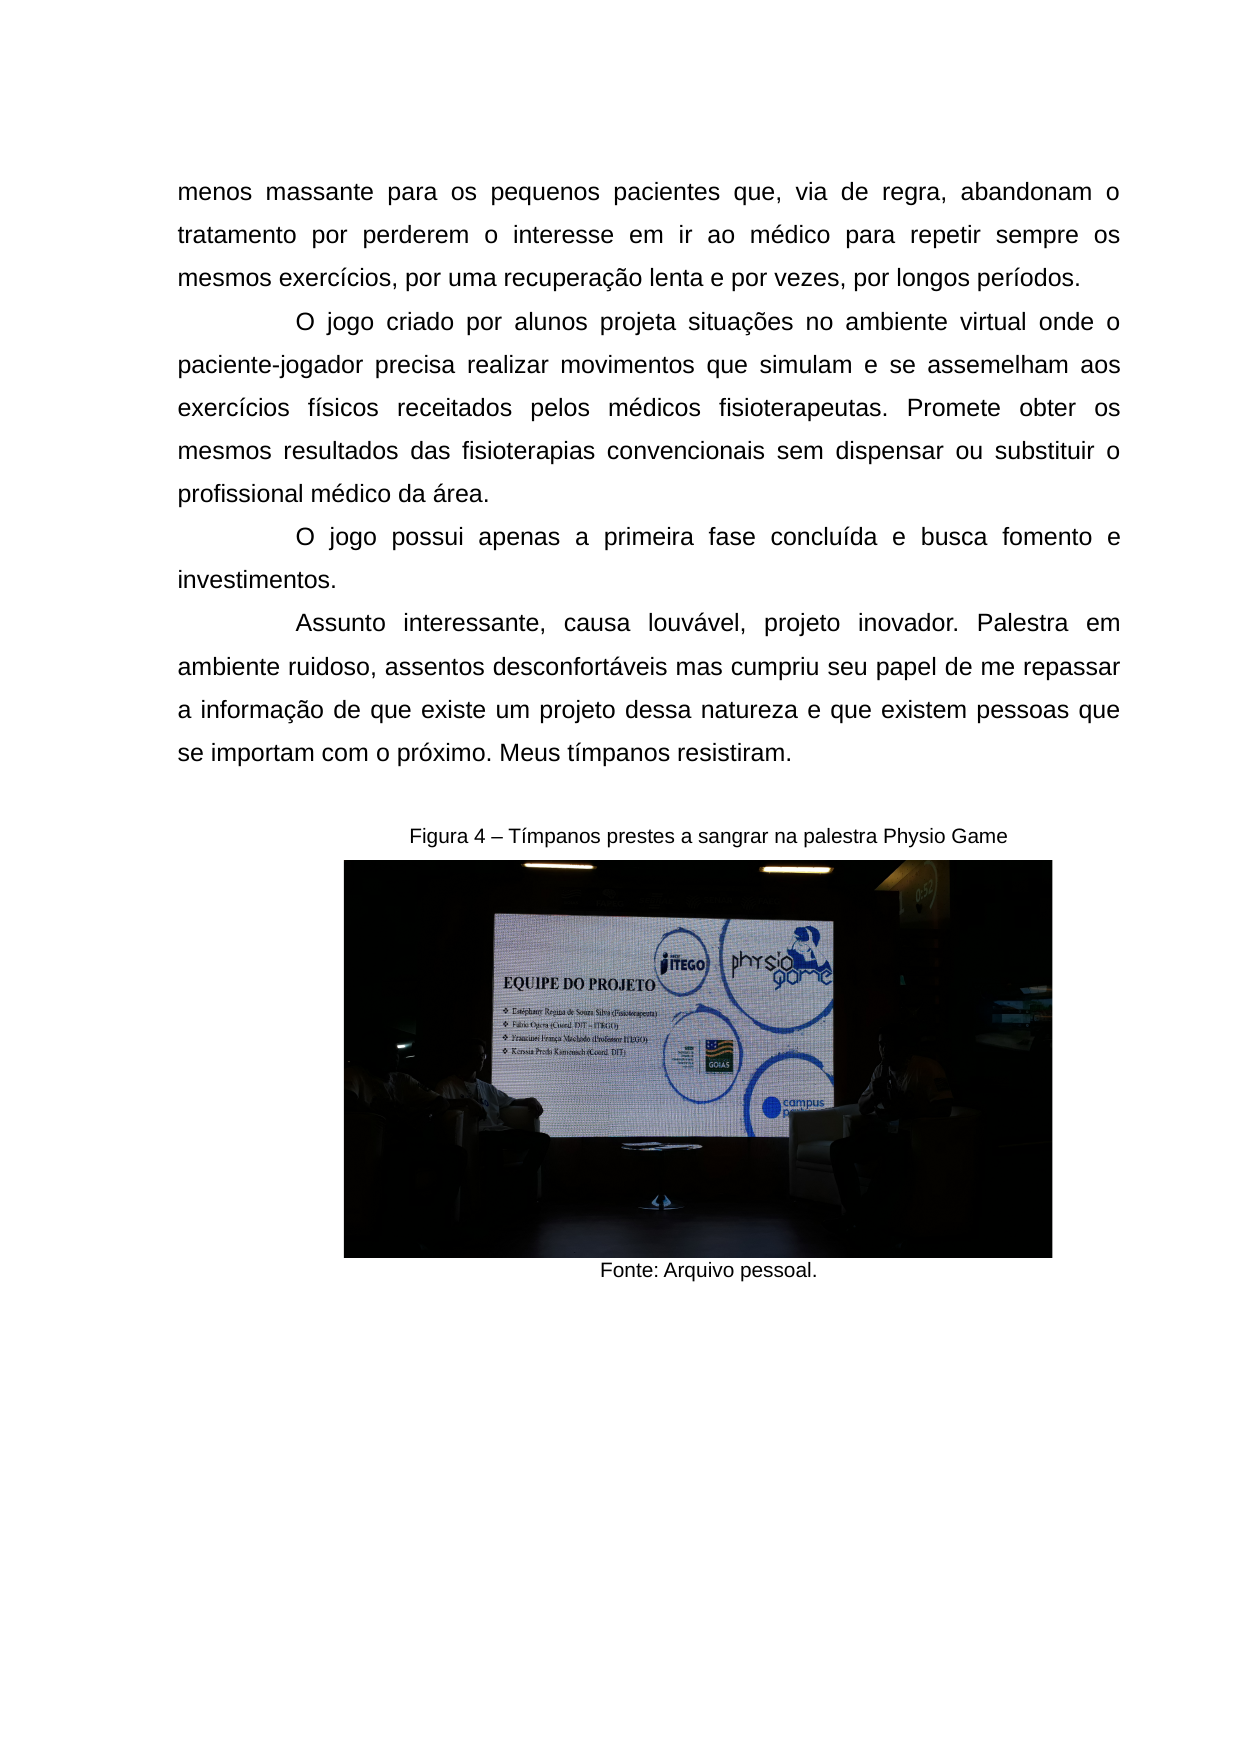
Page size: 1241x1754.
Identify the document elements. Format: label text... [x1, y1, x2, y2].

text Fonte: Arquivo pessoal. [177, 1258, 1122, 1282]
text O jogo criado por alunos projeta situações no ambiente virtual onde o paciente-jogador precisa realizar movimentos que simulam e se assemelham aos exercícios físicos receitados pelos médicos fisioterapeutas. Promete obter os mesmos resultados das fisioterapias convencionais sem dispensar ou substituir o profissional médico da área. [177, 307, 1122, 508]
text menos massante para os pequenos pacientes que, via de regra, abandonam o tratamento por perderem o interesse em ir ao médico para repetir sempre os mesmos exercícios, por uma recuperação lenta e por vezes, por longos períodos. [177, 177, 1122, 292]
text Figura 4 – Tímpanos prestes a sangrar na palestra Physio Game [177, 824, 1122, 848]
picture [343, 860, 1053, 1258]
text Assunto interessante, causa louvável, projeto inovador. Palestra em ambiente ruidoso, assentos desconfortáveis mas cumpriu seu papel de me repassar a informação de que existe um projeto dessa natureza e que existem pessoas que se importam com o próximo. Meus tímpanos resistiram. [177, 608, 1122, 767]
text O jogo possui apenas a primeira fase concluída e busca fomento e investimentos. [177, 522, 1122, 594]
